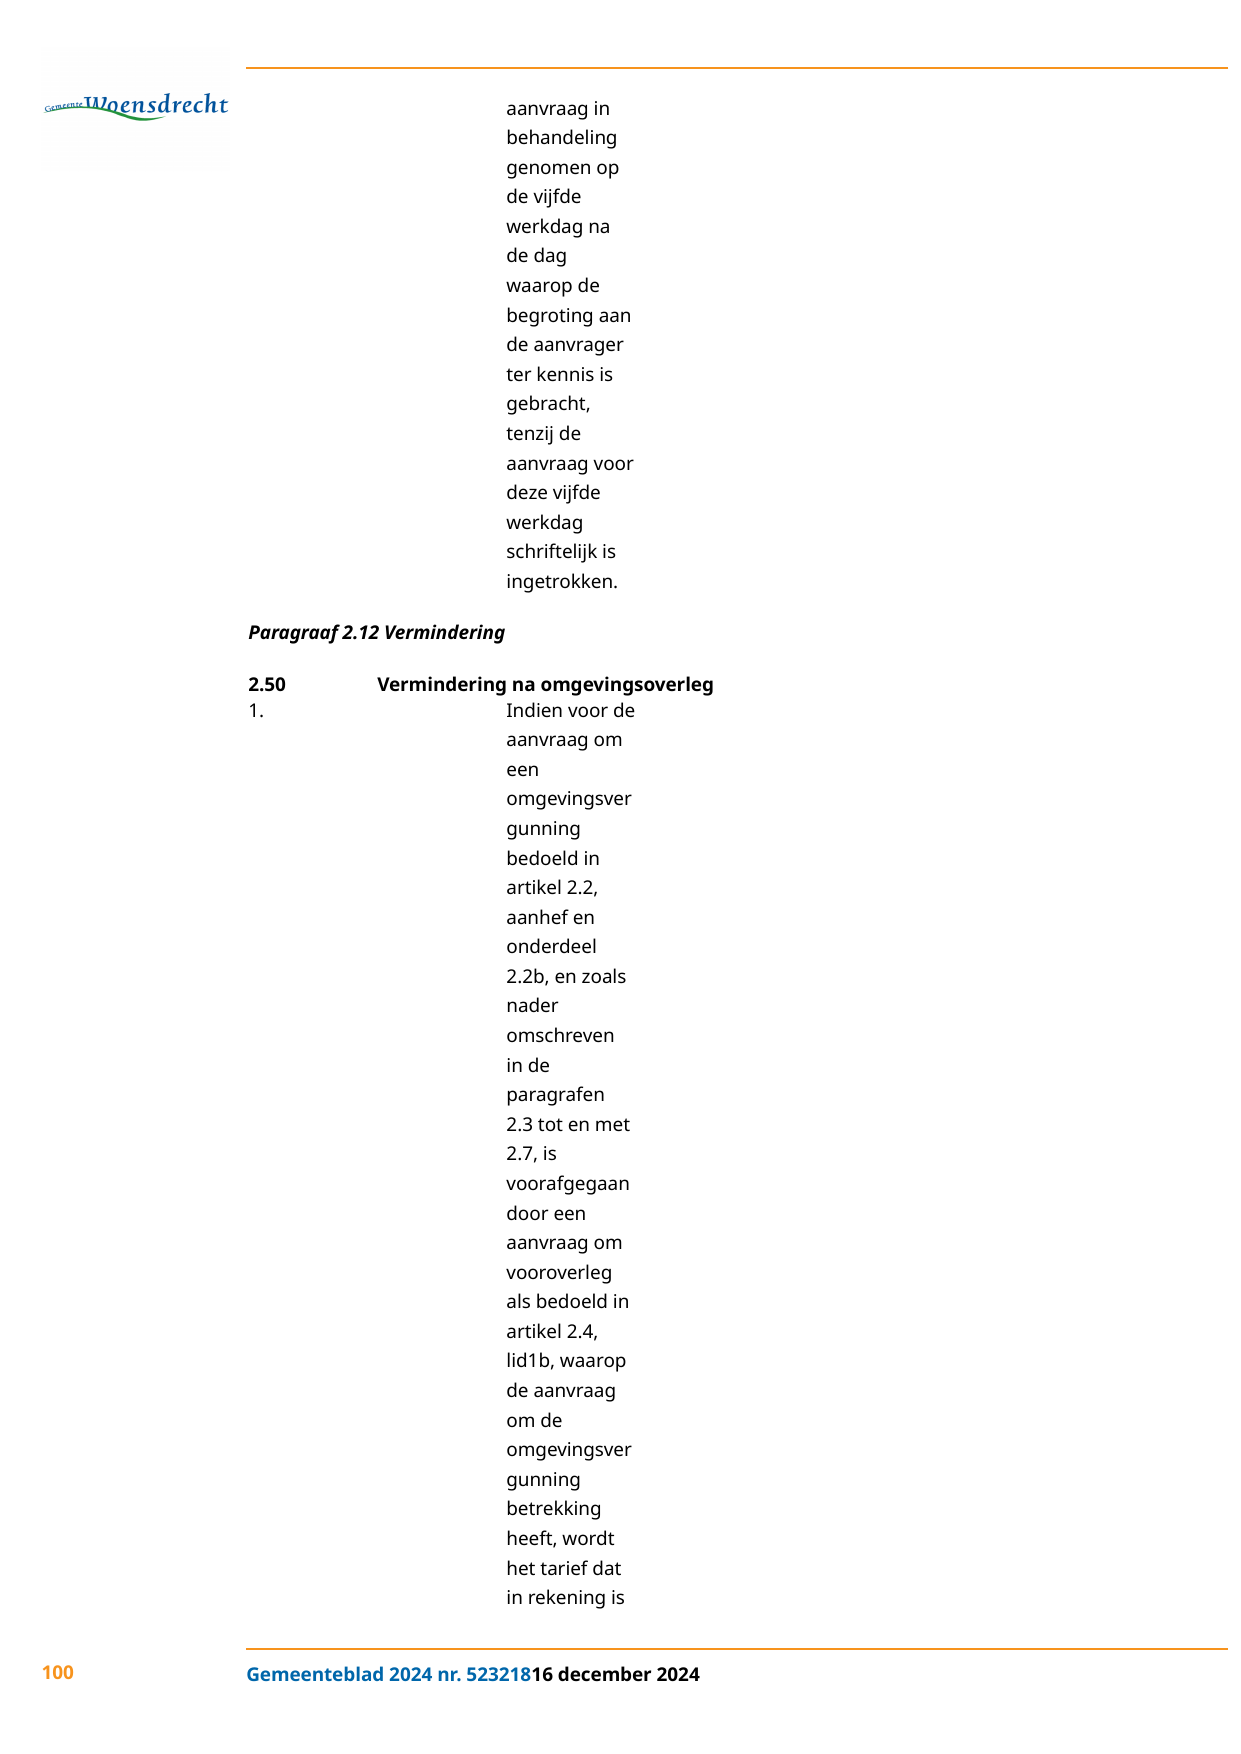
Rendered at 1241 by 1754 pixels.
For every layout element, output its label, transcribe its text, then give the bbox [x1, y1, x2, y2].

table_cell [764, 645, 1022, 671]
table_cell [377, 594, 506, 619]
table_cell [248, 95, 377, 594]
table_cell [377, 697, 506, 1610]
table_cell [635, 594, 764, 619]
table_cell [764, 594, 1022, 619]
table_cell [377, 95, 506, 594]
table_cell [506, 594, 635, 619]
table_cell 1. [248, 697, 377, 1610]
table_cell [635, 645, 764, 671]
table_cell [635, 697, 764, 1610]
table_cell [1023, 697, 1152, 1610]
table_cell [894, 620, 1152, 645]
table_cell [1023, 645, 1152, 671]
table_cell [635, 95, 764, 594]
table_cell Vermindering na omgevingsoverleg [377, 671, 893, 697]
table_cell [506, 645, 635, 671]
table_cell Paragraaf 2.12 Vermindering [248, 620, 893, 645]
table_cell [248, 594, 377, 619]
table_cell [1023, 594, 1152, 619]
table_cell aanvraag in behandeling genomen op de vijfde werkdag na de dag waarop de begroting aan de aanvrager ter kennis is gebracht, tenzij de aanvraag voor deze vijfde werkdag schriftelijk is ingetrokken. [506, 95, 635, 594]
table_cell [764, 697, 1022, 1610]
table_cell [1023, 95, 1152, 594]
table_cell [894, 671, 1152, 697]
table_cell [377, 645, 506, 671]
table_cell 2.50 [248, 671, 377, 697]
picture [41, 47, 231, 172]
table_cell [764, 95, 1022, 594]
table_cell [248, 645, 377, 671]
table_cell Indien voor de aanvraag om een omgevingsvergunning bedoeld in artikel 2.2, aanhef en onderdeel 2.2b, en zoals nader omschreven in de paragrafen 2.3 tot en met 2.7, is voorafgegaan door een aanvraag om vooroverleg als bedoeld in artikel 2.4, lid1b, waarop de aanvraag om de omgevingsvergunning betrekking heeft, wordt het tarief dat in rekening is [506, 697, 635, 1610]
